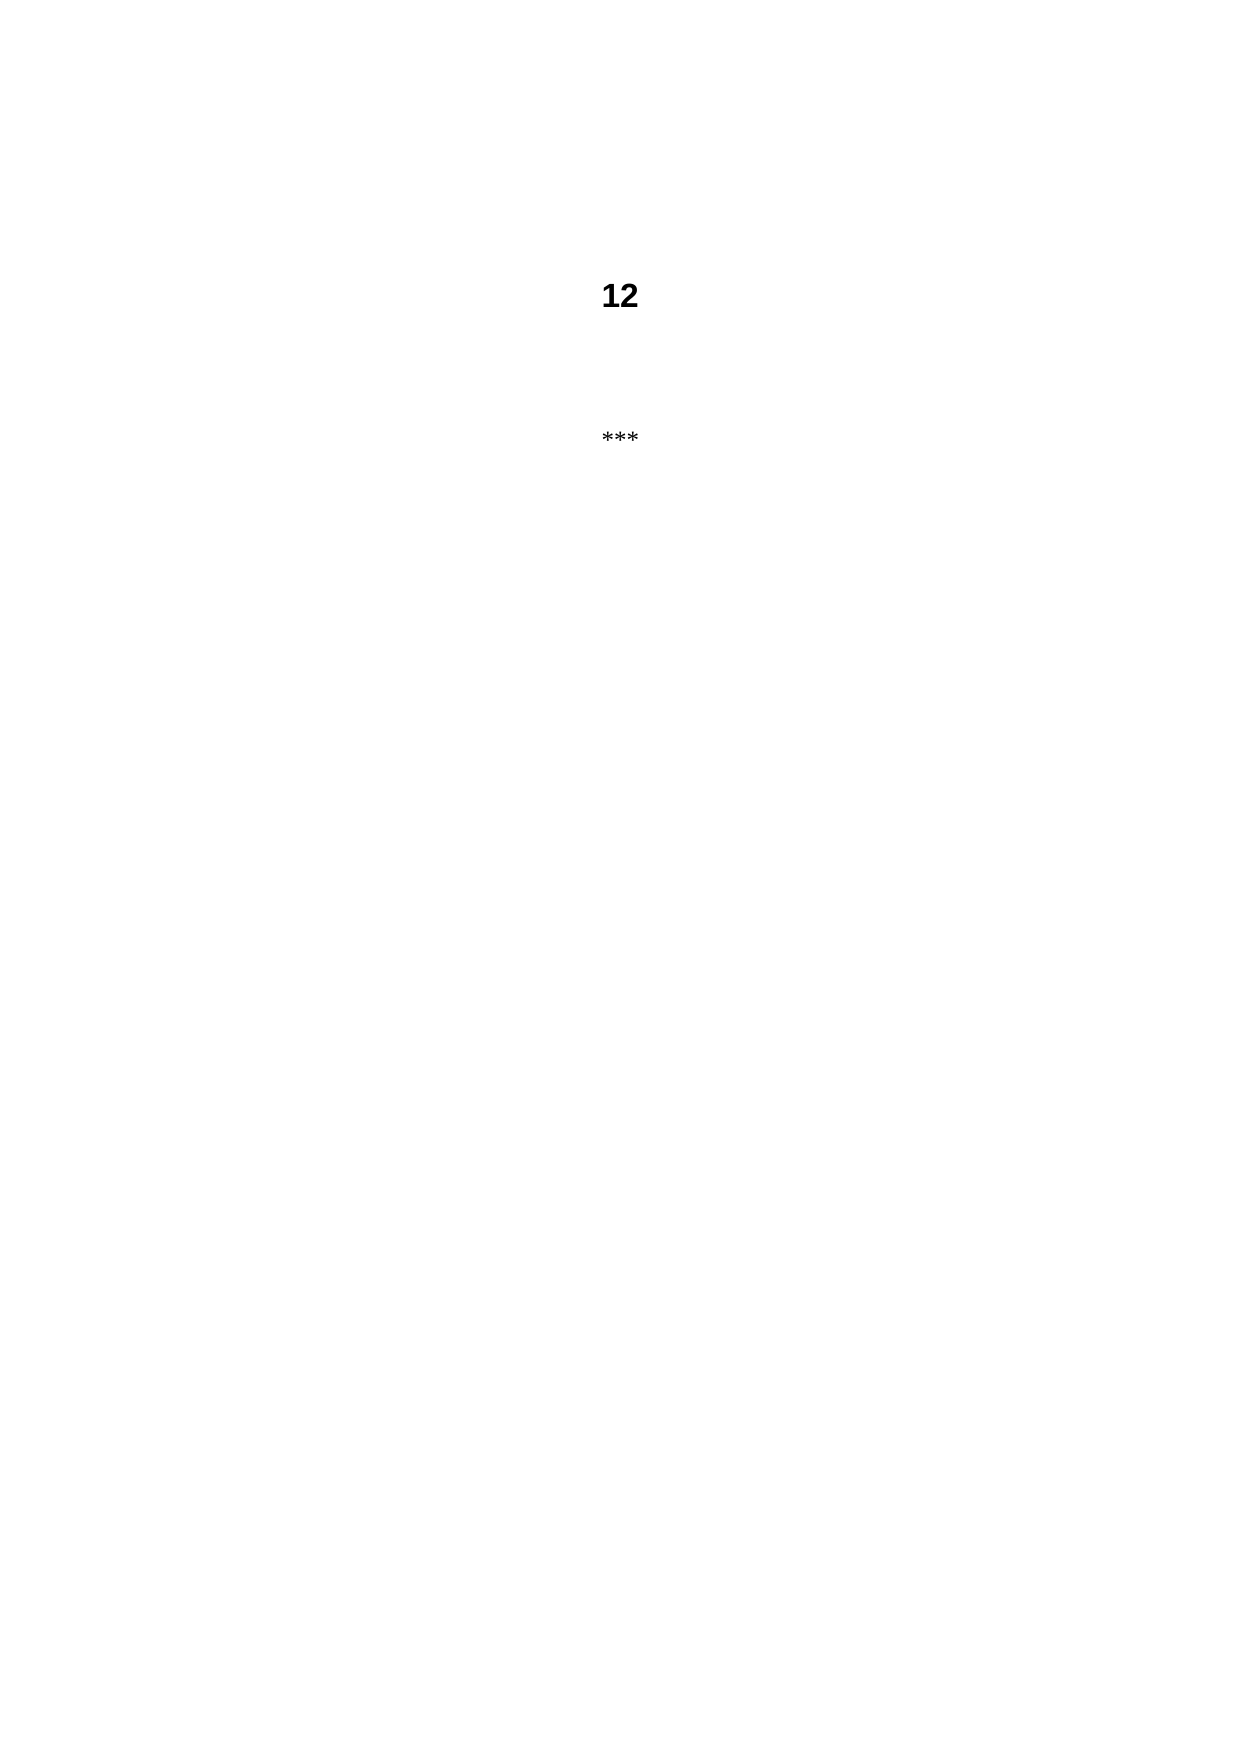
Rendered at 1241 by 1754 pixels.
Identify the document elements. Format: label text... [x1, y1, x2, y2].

text *** [59, 425, 1181, 454]
subtitle 12 [59, 276, 1181, 315]
